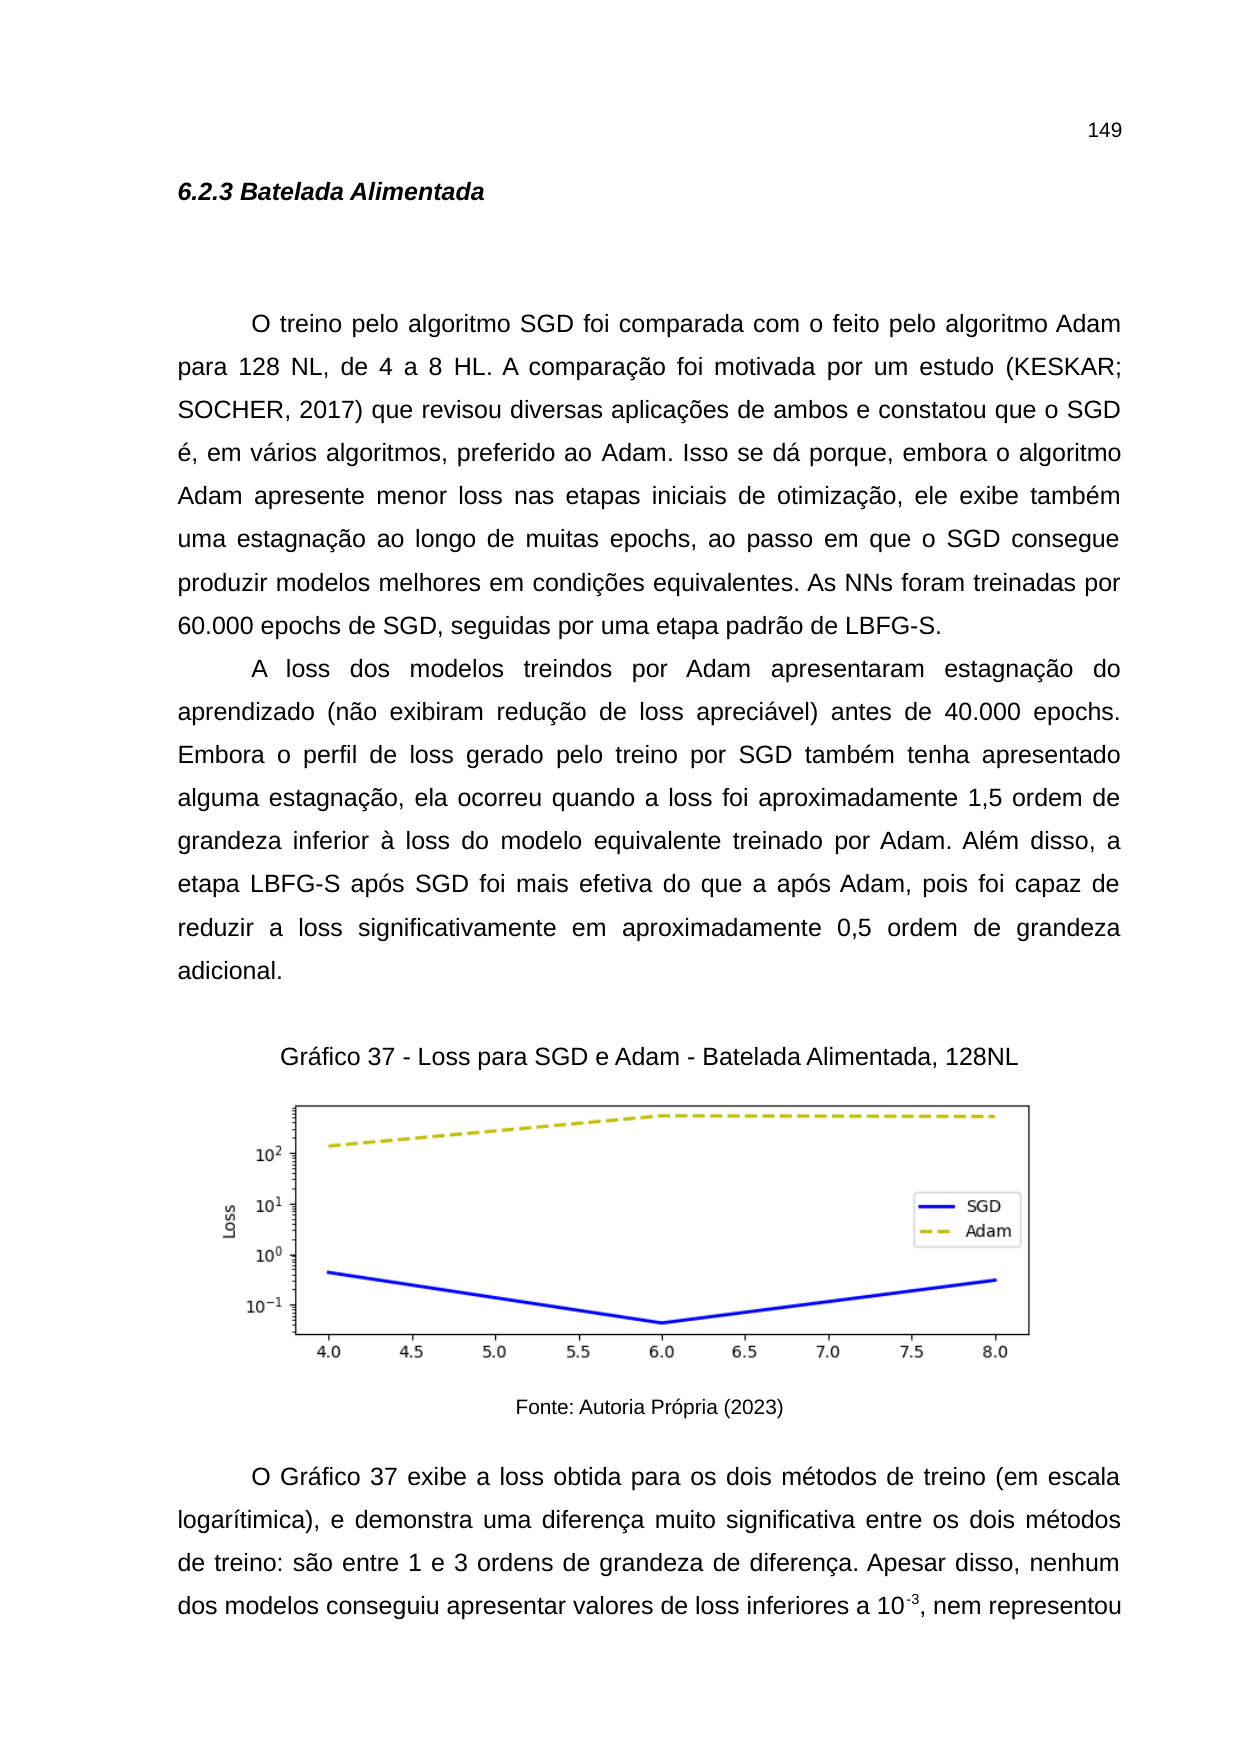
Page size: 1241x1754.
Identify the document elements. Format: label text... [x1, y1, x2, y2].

text Fonte: Autoria Própria (2023) [177, 1394, 1122, 1418]
text O treino pelo algoritmo SGD foi comparada com o feito pelo algoritmo Adam para 128 NL, de 4 a 8 HL. A comparação foi motivada por um estudo (KESKAR; SOCHER, 2017) que revisou diversas aplicações de ambos e constatou que o SGD é, em vários algoritmos, preferido ao Adam. Isso se dá porque, embora o algoritmo Adam apresente menor loss nas etapas iniciais de otimização, ele exibe também uma estagnação ao longo de muitas epochs, ao passo em que o SGD consegue produzir modelos melhores em condições equivalentes. As NNs foram treinadas por 60.000 epochs de SGD, seguidas por uma etapa padrão de LBFG-S. [177, 309, 1122, 639]
picture [177, 1070, 1123, 1366]
text O Gráfico 37 exibe a loss obtida para os dois métodos de treino (em escala logarítimica), e demonstra uma diferença muito significativa entre os dois métodos de treino: são entre 1 e 3 ordens de grandeza de diferença. Apesar disso, nenhum dos modelos conseguiu apresentar valores de loss inferiores a 10-3, nem representou [177, 1462, 1122, 1620]
text A loss dos modelos treindos por Adam apresentaram estagnação do aprendizado (não exibiram redução de loss apreciável) antes de 40.000 epochs. Embora o perfil de loss gerado pelo treino por SGD também tenha apresentado alguma estagnação, ela ocorreu quando a loss foi aproximadamente 1,5 ordem de grandeza inferior à loss do modelo equivalente treinado por Adam. Além disso, a etapa LBFG-S após SGD foi mais efetiva do que a após Adam, pois foi capaz de reduzir a loss significativamente em aproximadamente 0,5 ordem de grandeza adicional. [177, 654, 1122, 984]
subtitle Batelada Alimentada [177, 177, 1122, 206]
text Gráfico 37 - Loss para SGD e Adam - Batelada Alimentada, 128NL [177, 1042, 1122, 1070]
